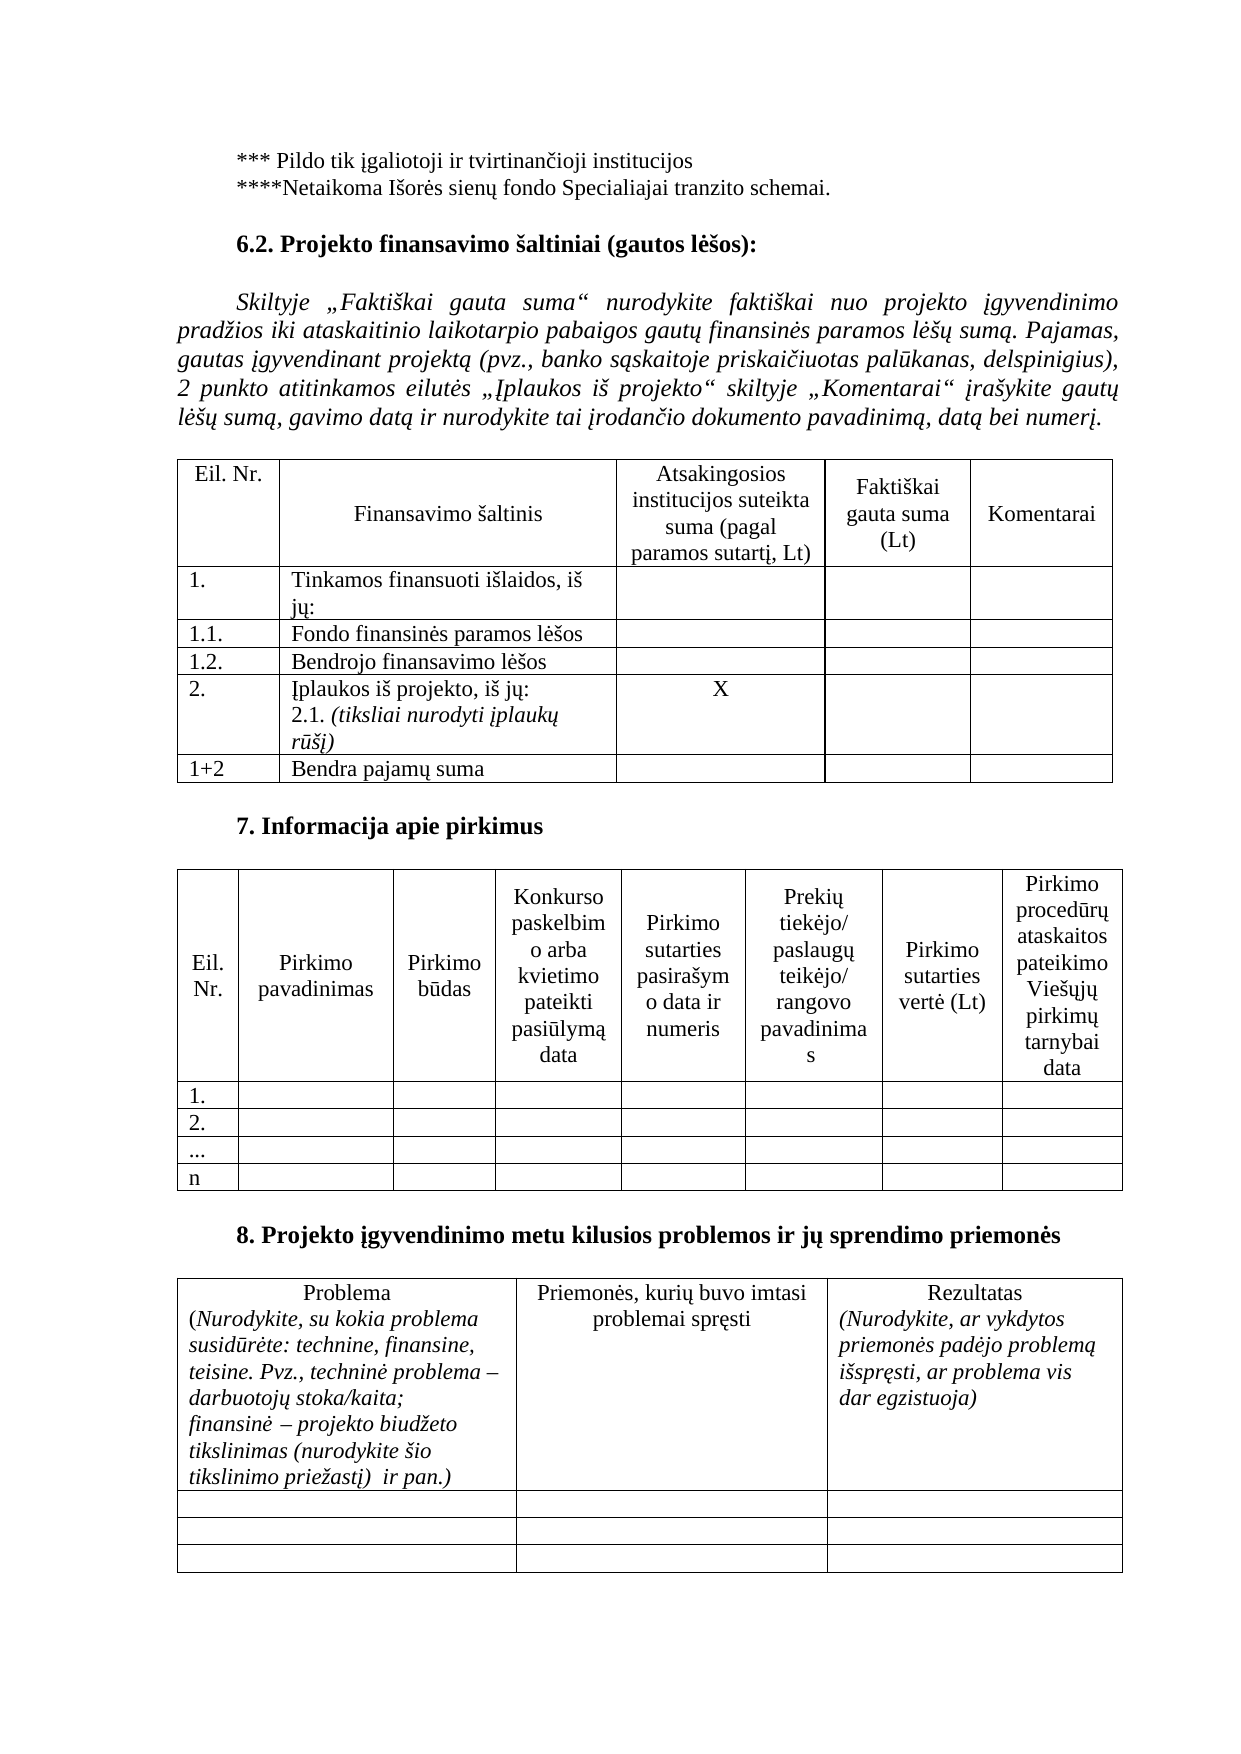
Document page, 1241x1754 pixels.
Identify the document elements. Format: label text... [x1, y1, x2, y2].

table_cell [826, 620, 970, 647]
table_cell [239, 1164, 393, 1190]
table_header Komentarai [971, 460, 1112, 566]
table_header Problema (Nurodykite, su kokia problema susidūrėte: technine, finansine, teisine. Pvz., techninė problema – darbuotojų stoka/kaita; finansinė – projekto biudžeto tikslinimas (nurodykite šio tikslinimo priežastį) ir pan.) [178, 1279, 516, 1489]
table_header Priemonės, kurių buvo imtasi problemai spręsti [517, 1279, 827, 1489]
table_cell [746, 1137, 882, 1163]
table_header Prekių tiekėjo/ paslaugų teikėjo/ rangovo pavadinimas [746, 870, 882, 1081]
table_header Pirkimo procedūrų ataskaitos pateikimo Viešųjų pirkimų tarnybai data [1003, 870, 1122, 1081]
table_cell Bendra pajamų suma [280, 755, 616, 782]
table_cell [178, 1491, 516, 1517]
table_cell [828, 1491, 1122, 1517]
table_cell [394, 1082, 495, 1108]
table_cell [622, 1164, 745, 1190]
table_cell [394, 1109, 495, 1136]
table_cell Įplaukos iš projekto, iš jų: 2.1. (tiksliai nurodyti įplaukų rūšį) [280, 675, 616, 754]
table_cell [1003, 1082, 1122, 1108]
table_cell ... [178, 1137, 238, 1163]
table_header Atsakingosios institucijos suteikta suma (pagal paramos sutartį, Lt) [617, 460, 824, 566]
table_cell X [617, 675, 824, 754]
table_cell n [178, 1164, 238, 1190]
table_cell [971, 648, 1112, 674]
table_cell [1003, 1164, 1122, 1190]
table_cell [883, 1137, 1002, 1163]
table_cell [394, 1137, 495, 1163]
text 6.2. Projekto finansavimo šaltiniai (gautos lėšos): [177, 229, 1122, 258]
table_cell 2. [178, 675, 279, 754]
table_cell [883, 1109, 1002, 1136]
table_cell [971, 567, 1112, 619]
table_cell [239, 1109, 393, 1136]
table_cell [622, 1109, 745, 1136]
table_cell 1. [178, 1082, 238, 1108]
table_cell 1.1. [178, 620, 279, 647]
table_header Eil. Nr. [178, 870, 238, 1081]
table_cell [617, 648, 824, 674]
table_header Faktiškai gauta suma (Lt) [826, 460, 970, 566]
table_cell [617, 620, 824, 647]
text 7. Informacija apie pirkimus [177, 811, 1122, 840]
table_cell Tinkamos finansuoti išlaidos, iš jų: [280, 567, 616, 619]
table_cell [826, 675, 970, 754]
table_cell [517, 1518, 827, 1544]
table_cell [971, 755, 1112, 782]
table_cell 1+2 [178, 755, 279, 782]
table_cell [394, 1164, 495, 1190]
table_cell [517, 1545, 827, 1572]
table_cell 1. [178, 567, 279, 619]
table_header Pirkimo sutarties pasirašymo data ir numeris [622, 870, 745, 1081]
text 8. Projekto įgyvendinimo metu kilusios problemos ir jų sprendimo priemonės [177, 1220, 1122, 1249]
table_header Pirkimo sutarties vertė (Lt) [883, 870, 1002, 1081]
table_cell [178, 1518, 516, 1544]
table_header Konkurso paskelbimo arba kvietimo pateikti pasiūlymą data [496, 870, 621, 1081]
table_cell [828, 1518, 1122, 1544]
table_cell [517, 1491, 827, 1517]
table_cell [496, 1164, 621, 1190]
text Skiltyje „Faktiškai gauta suma“ nurodykite faktiškai nuo projekto įgyvendinimo pradžios iki ataskaitinio laikotarpio pabaigos gautų finansinės paramos lėšų sumą. Pajamas, gautas įgyvendinant projektą (pvz., banko sąskaitoje priskaičiuotas palūkanas, delspinigius), 2 punkto atitinkamos eilutės „Įplaukos iš projekto“ skiltyje „Komentarai“ įrašykite gautų lėšų sumą, gavimo datą ir nurodykite tai įrodančio dokumento pavadinimą, datą bei numerį. [177, 287, 1122, 430]
table_cell [496, 1137, 621, 1163]
table_cell [239, 1082, 393, 1108]
text *** Pildo tik įgaliotoji ir tvirtinančioji institucijos [177, 148, 1122, 174]
table_cell Fondo finansinės paramos lėšos [280, 620, 616, 647]
table_cell [622, 1082, 745, 1108]
table_header Finansavimo šaltinis [280, 460, 616, 566]
table_cell [178, 1545, 516, 1572]
table_cell [883, 1164, 1002, 1190]
table_cell [746, 1164, 882, 1190]
table_cell 1.2. [178, 648, 279, 674]
table_cell [883, 1082, 1002, 1108]
table_cell [617, 755, 824, 782]
table_cell [1003, 1137, 1122, 1163]
table_cell [826, 755, 970, 782]
table_cell [746, 1082, 882, 1108]
table_header Pirkimo būdas [394, 870, 495, 1081]
table_cell [826, 648, 970, 674]
table_cell [828, 1545, 1122, 1572]
table_cell [826, 567, 970, 619]
table_header Eil. Nr. [178, 460, 279, 566]
table_cell 2. [178, 1109, 238, 1136]
table_header Pirkimo pavadinimas [239, 870, 393, 1081]
table_cell [971, 620, 1112, 647]
table_cell [971, 675, 1112, 754]
table_cell [239, 1137, 393, 1163]
text ****Netaikoma Išorės sienų fondo Specialiajai tranzito schemai. [177, 174, 1122, 200]
table_cell [496, 1082, 621, 1108]
table_cell [617, 567, 824, 619]
table_cell [622, 1137, 745, 1163]
table_cell Bendrojo finansavimo lėšos [280, 648, 616, 674]
table_header Rezultatas (Nurodykite, ar vykdytos priemonės padėjo problemą išspręsti, ar problema vis dar egzistuoja) [828, 1279, 1122, 1489]
table_cell [746, 1109, 882, 1136]
table_cell [1003, 1109, 1122, 1136]
table_cell [496, 1109, 621, 1136]
